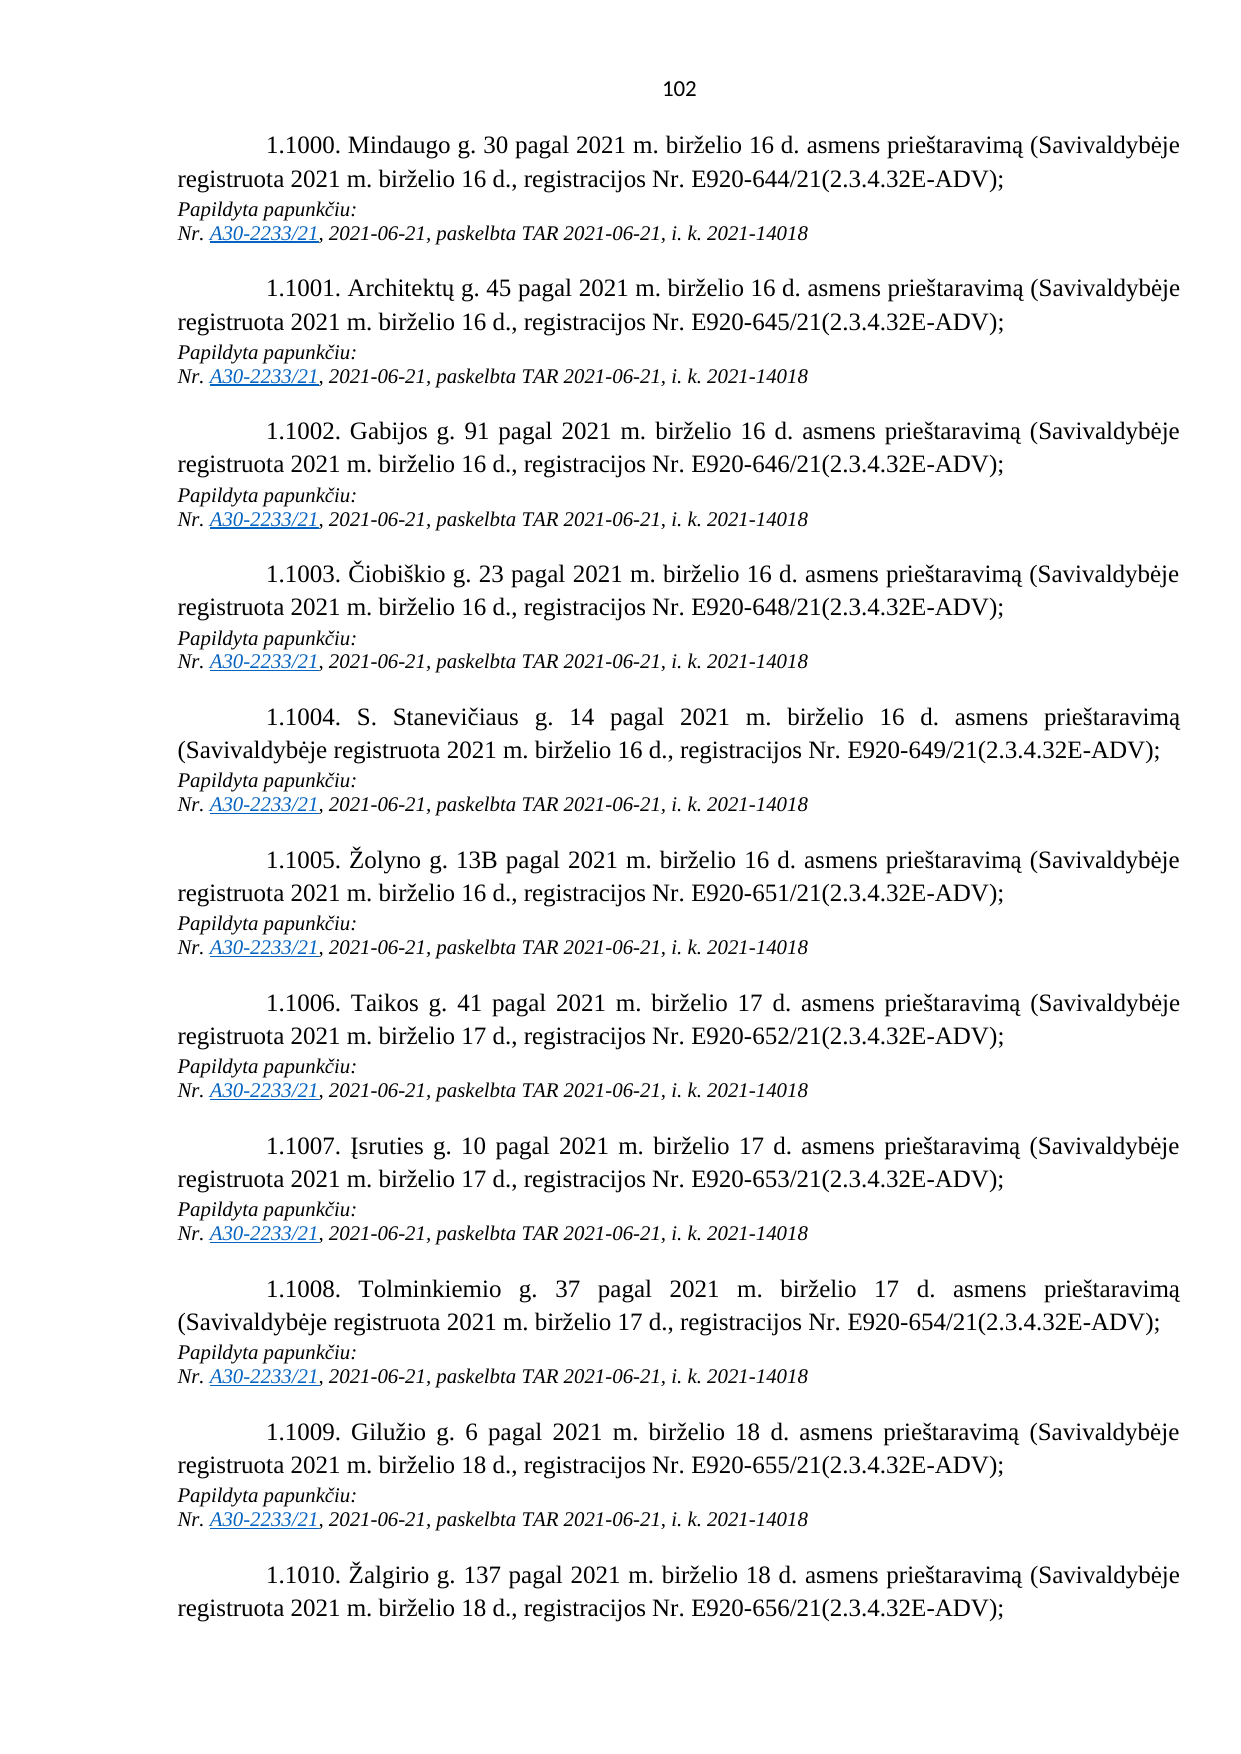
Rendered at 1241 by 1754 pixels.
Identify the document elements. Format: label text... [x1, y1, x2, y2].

text Nr. A30-2233/21, 2021-06-21, paskelbta TAR 2021-06-21, i. k. 2021-14018 [177, 1221, 1181, 1245]
text Nr. A30-2233/21, 2021-06-21, paskelbta TAR 2021-06-21, i. k. 2021-14018 [177, 1507, 1181, 1531]
text 1.1008. Tolminkiemio g. 37 pagal 2021 m. birželio 17 d. asmens prieštaravimą (Savivaldybėje registruota 2021 m. birželio 17 d., registracijos Nr. E920-654/21(2.3.4.32E-ADV); [177, 1274, 1181, 1336]
text Nr. A30-2233/21, 2021-06-21, paskelbta TAR 2021-06-21, i. k. 2021-14018 [177, 364, 1181, 388]
text 1.1004. S. Stanevičiaus g. 14 pagal 2021 m. birželio 16 d. asmens prieštaravimą (Savivaldybėje registruota 2021 m. birželio 16 d., registracijos Nr. E920-649/21(2.3.4.32E-ADV); [177, 702, 1181, 764]
text 1.1010. Žalgirio g. 137 pagal 2021 m. birželio 18 d. asmens prieštaravimą (Savivaldybėje registruota 2021 m. birželio 18 d., registracijos Nr. E920-656/21(2.3.4.32E-ADV); [177, 1560, 1181, 1622]
text Papildyta papunkčiu: [177, 911, 1181, 935]
text Papildyta papunkčiu: [177, 197, 1181, 221]
text Nr. A30-2233/21, 2021-06-21, paskelbta TAR 2021-06-21, i. k. 2021-14018 [177, 507, 1181, 531]
text Nr. A30-2233/21, 2021-06-21, paskelbta TAR 2021-06-21, i. k. 2021-14018 [177, 1078, 1181, 1102]
text 1.1005. Žolyno g. 13B pagal 2021 m. birželio 16 d. asmens prieštaravimą (Savivaldybėje registruota 2021 m. birželio 16 d., registracijos Nr. E920-651/21(2.3.4.32E-ADV); [177, 845, 1181, 907]
text Papildyta papunkčiu: [177, 339, 1181, 364]
text Papildyta papunkčiu: [177, 1483, 1181, 1507]
text Papildyta papunkčiu: [177, 482, 1181, 507]
text Nr. A30-2233/21, 2021-06-21, paskelbta TAR 2021-06-21, i. k. 2021-14018 [177, 792, 1181, 816]
text Papildyta papunkčiu: [177, 1197, 1181, 1221]
text 1.1002. Gabijos g. 91 pagal 2021 m. birželio 16 d. asmens prieštaravimą (Savivaldybėje registruota 2021 m. birželio 16 d., registracijos Nr. E920-646/21(2.3.4.32E-ADV); [177, 416, 1181, 478]
text Papildyta papunkčiu: [177, 768, 1181, 792]
text 1.1000. Mindaugo g. 30 pagal 2021 m. birželio 16 d. asmens prieštaravimą (Savivaldybėje registruota 2021 m. birželio 16 d., registracijos Nr. E920-644/21(2.3.4.32E-ADV); [177, 131, 1181, 192]
text 1.1003. Čiobiškio g. 23 pagal 2021 m. birželio 16 d. asmens prieštaravimą (Savivaldybėje registruota 2021 m. birželio 16 d., registracijos Nr. E920-648/21(2.3.4.32E-ADV); [177, 559, 1181, 621]
text 1.1001. Architektų g. 45 pagal 2021 m. birželio 16 d. asmens prieštaravimą (Savivaldybėje registruota 2021 m. birželio 16 d., registracijos Nr. E920-645/21(2.3.4.32E-ADV); [177, 273, 1181, 335]
text 1.1009. Gilužio g. 6 pagal 2021 m. birželio 18 d. asmens prieštaravimą (Savivaldybėje registruota 2021 m. birželio 18 d., registracijos Nr. E920-655/21(2.3.4.32E-ADV); [177, 1417, 1181, 1479]
text Papildyta papunkčiu: [177, 1340, 1181, 1364]
text Nr. A30-2233/21, 2021-06-21, paskelbta TAR 2021-06-21, i. k. 2021-14018 [177, 935, 1181, 959]
text Nr. A30-2233/21, 2021-06-21, paskelbta TAR 2021-06-21, i. k. 2021-14018 [177, 1364, 1181, 1388]
text 1.1007. Įsruties g. 10 pagal 2021 m. birželio 17 d. asmens prieštaravimą (Savivaldybėje registruota 2021 m. birželio 17 d., registracijos Nr. E920-653/21(2.3.4.32E-ADV); [177, 1131, 1181, 1193]
text Papildyta papunkčiu: [177, 1054, 1181, 1078]
text Nr. A30-2233/21, 2021-06-21, paskelbta TAR 2021-06-21, i. k. 2021-14018 [177, 649, 1181, 673]
text Papildyta papunkčiu: [177, 625, 1181, 649]
text 1.1006. Taikos g. 41 pagal 2021 m. birželio 17 d. asmens prieštaravimą (Savivaldybėje registruota 2021 m. birželio 17 d., registracijos Nr. E920-652/21(2.3.4.32E-ADV); [177, 988, 1181, 1050]
text Nr. A30-2233/21, 2021-06-21, paskelbta TAR 2021-06-21, i. k. 2021-14018 [177, 221, 1181, 245]
